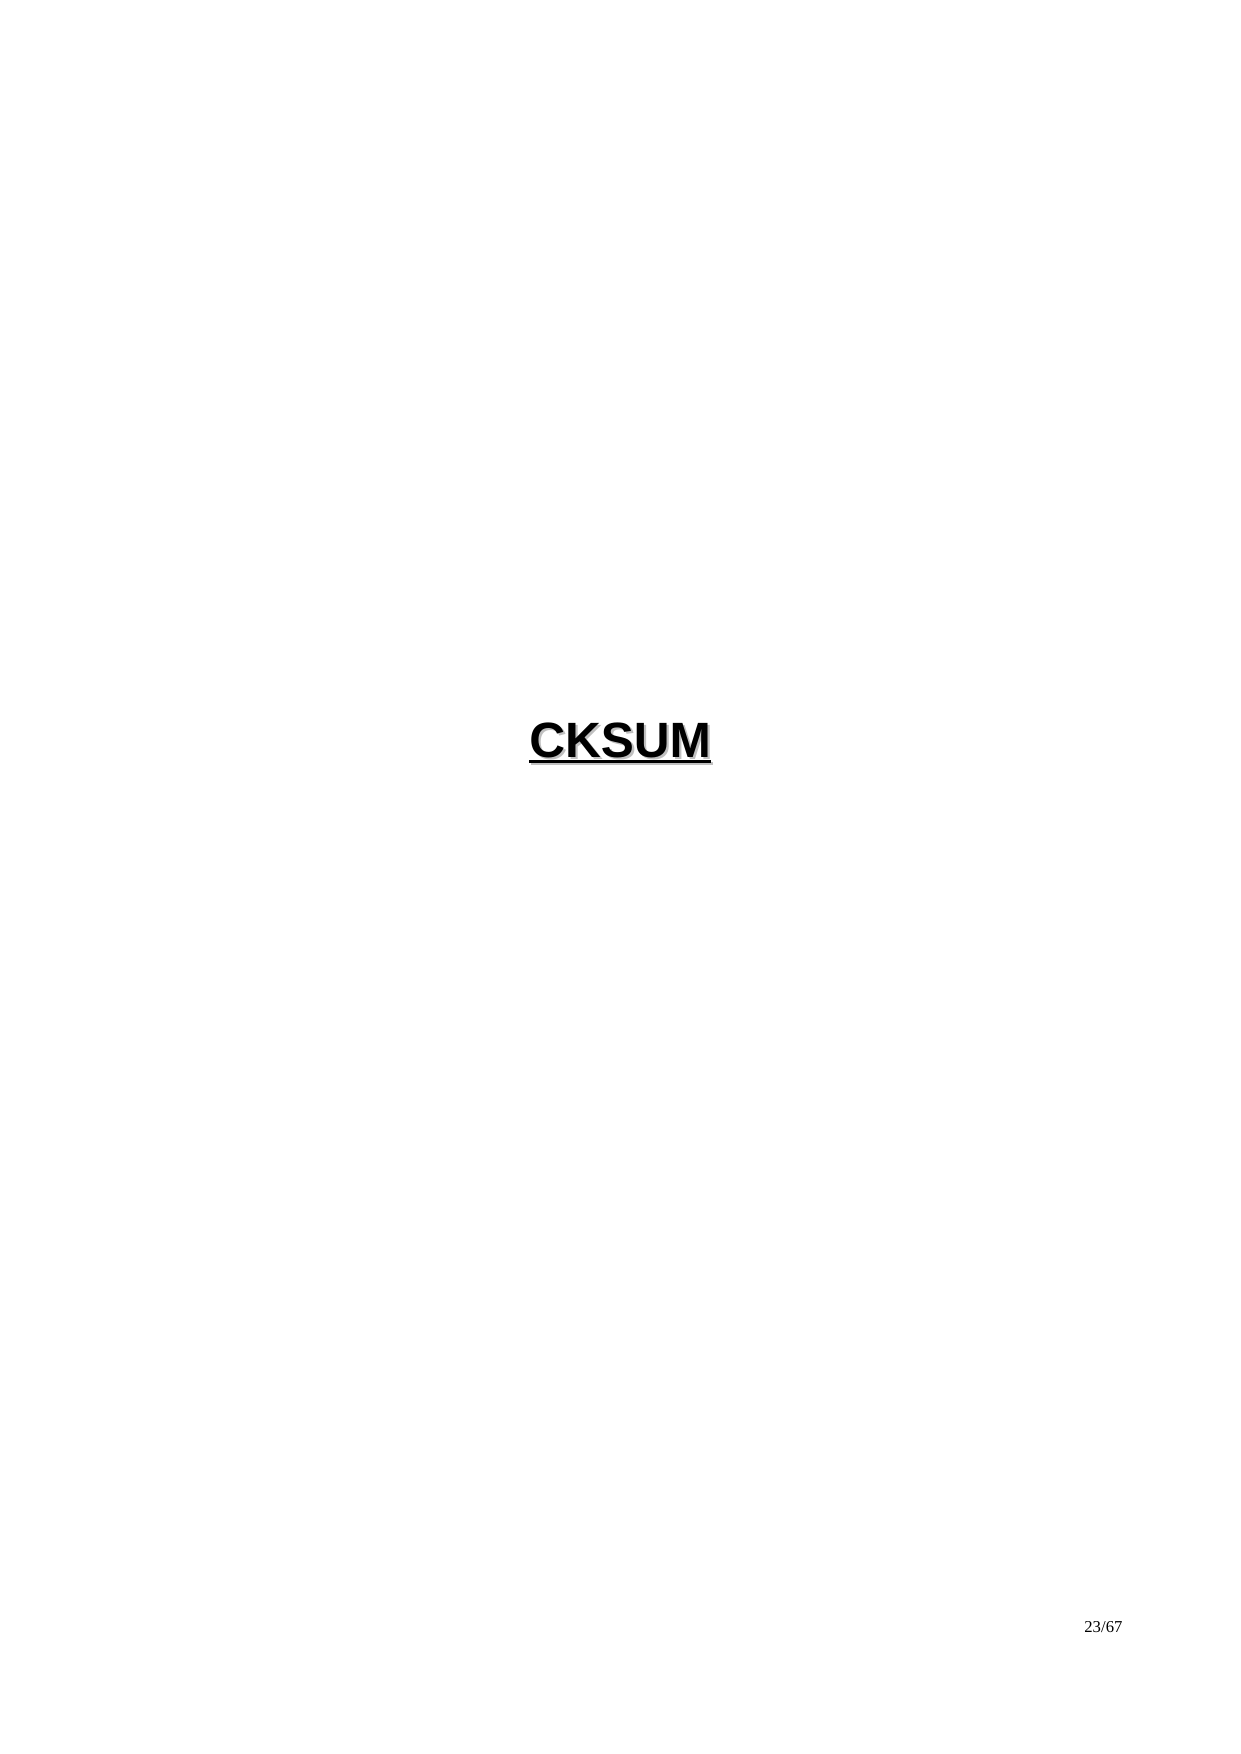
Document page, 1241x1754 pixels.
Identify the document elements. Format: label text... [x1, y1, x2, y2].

subtitle CKSUM [118, 711, 1122, 768]
